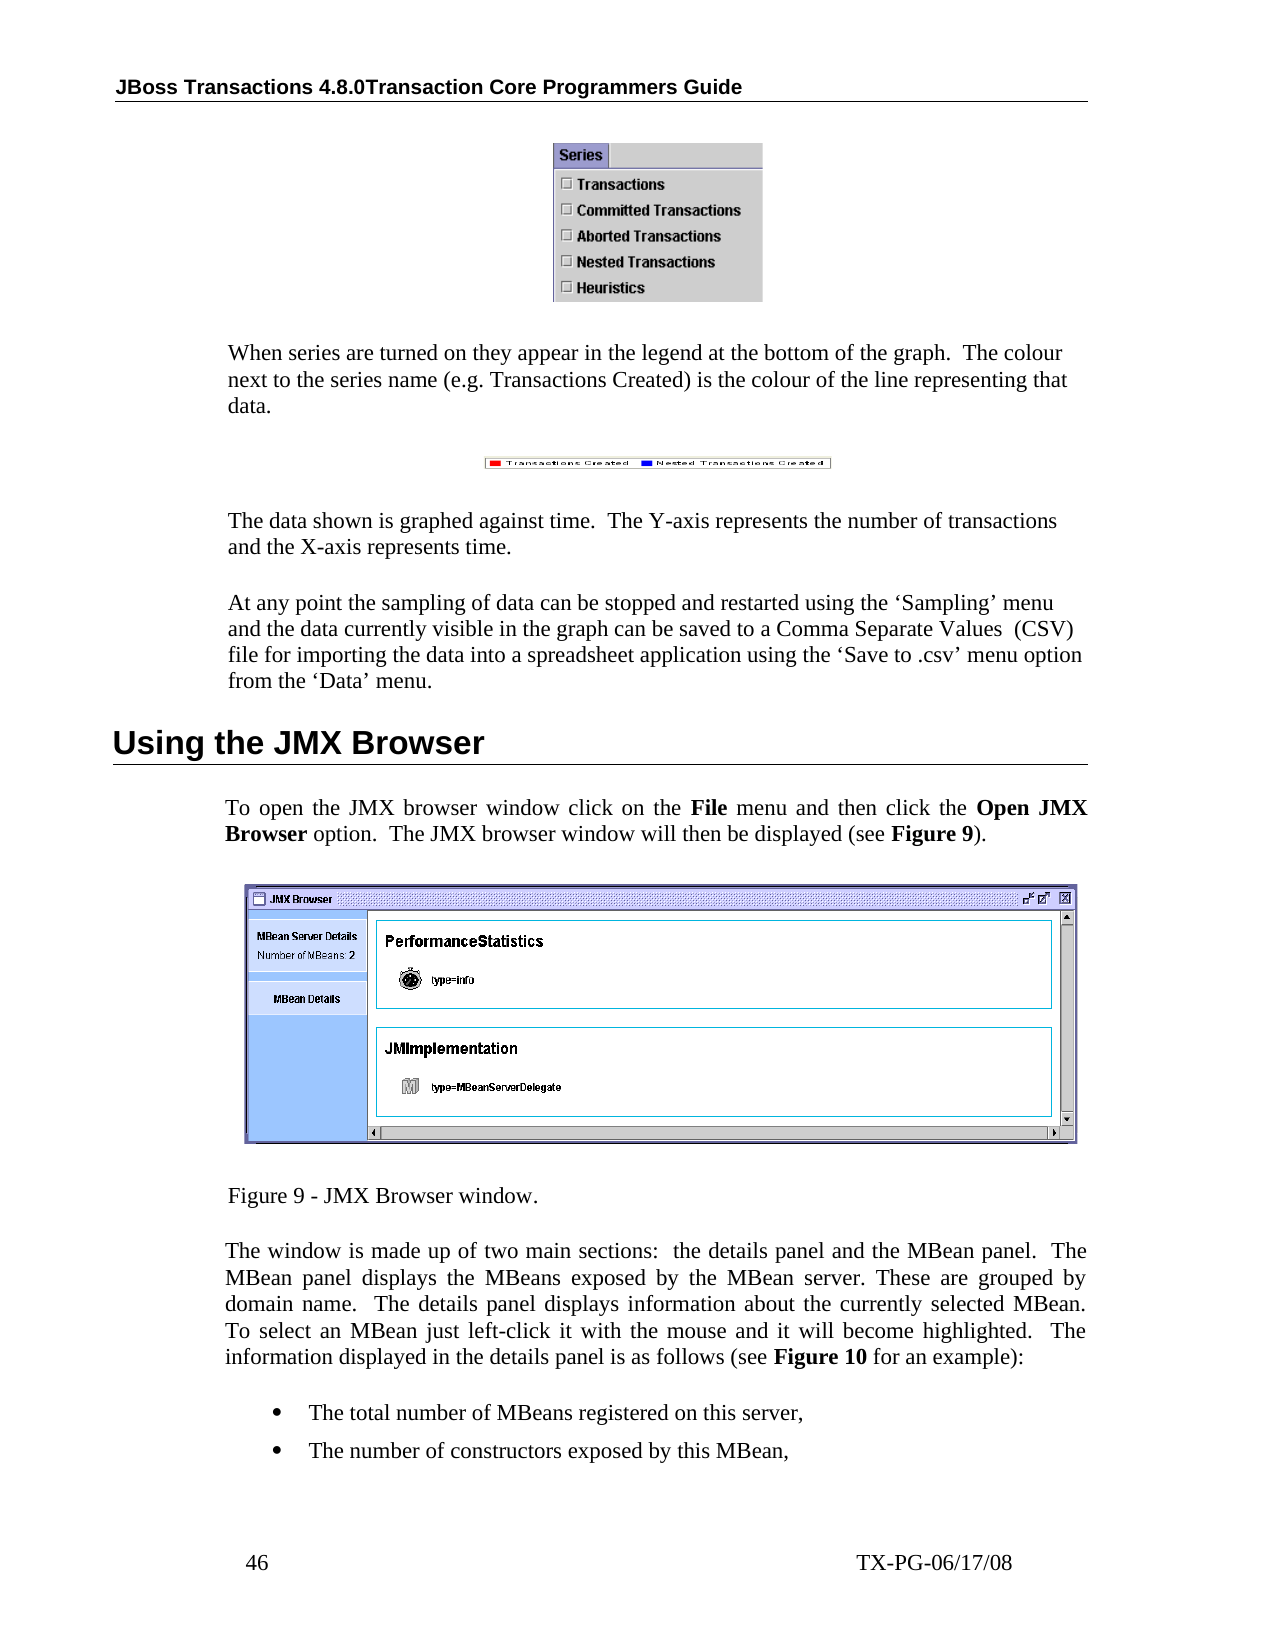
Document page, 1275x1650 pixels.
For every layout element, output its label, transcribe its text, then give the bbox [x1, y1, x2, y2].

text Figure 9 - JMX Browser window. [228, 1182, 1088, 1208]
text When series are turned on they appear in the legend at the bottom of the graph. The colour next to the series name (e.g. Transactions Created) is the colour of the line representing that data. [228, 339, 1088, 418]
text To open the JMX browser window click on the File menu and then click the Open JMX Browser option. The JMX browser window will then be displayed (see Figure 9). [225, 794, 1088, 847]
subtitle Using the JMX Browser [112, 723, 1088, 765]
list The total number of MBeans registered on this server, [273, 1398, 1088, 1425]
text The window is made up of two main sections: the details panel and the MBean panel. The MBean panel displays the MBeans exposed by the MBean server. These are grouped by domain name. The details panel displays information about the currently selected MBean. To select an MBean just left-click it with the mouse and it will become highlighted. The information displayed in the details panel is as follows (see Figure 10 for an example): [225, 1238, 1088, 1369]
list The number of constructors exposed by this MBean, [273, 1437, 1088, 1464]
text The data shown is graphed against time. The Y-axis represents the number of transactions and the X-axis represents time. [228, 507, 1088, 559]
text At any point the sampling of data can be stopped and restarted using the ‘Sampling’ menu and the data currently visible in the graph can be saved to a Comma Separate Values (CSV) file for importing the data into a spreadsheet application using the ‘Save to .csv’ menu option from the ‘Data’ menu. [228, 588, 1088, 694]
